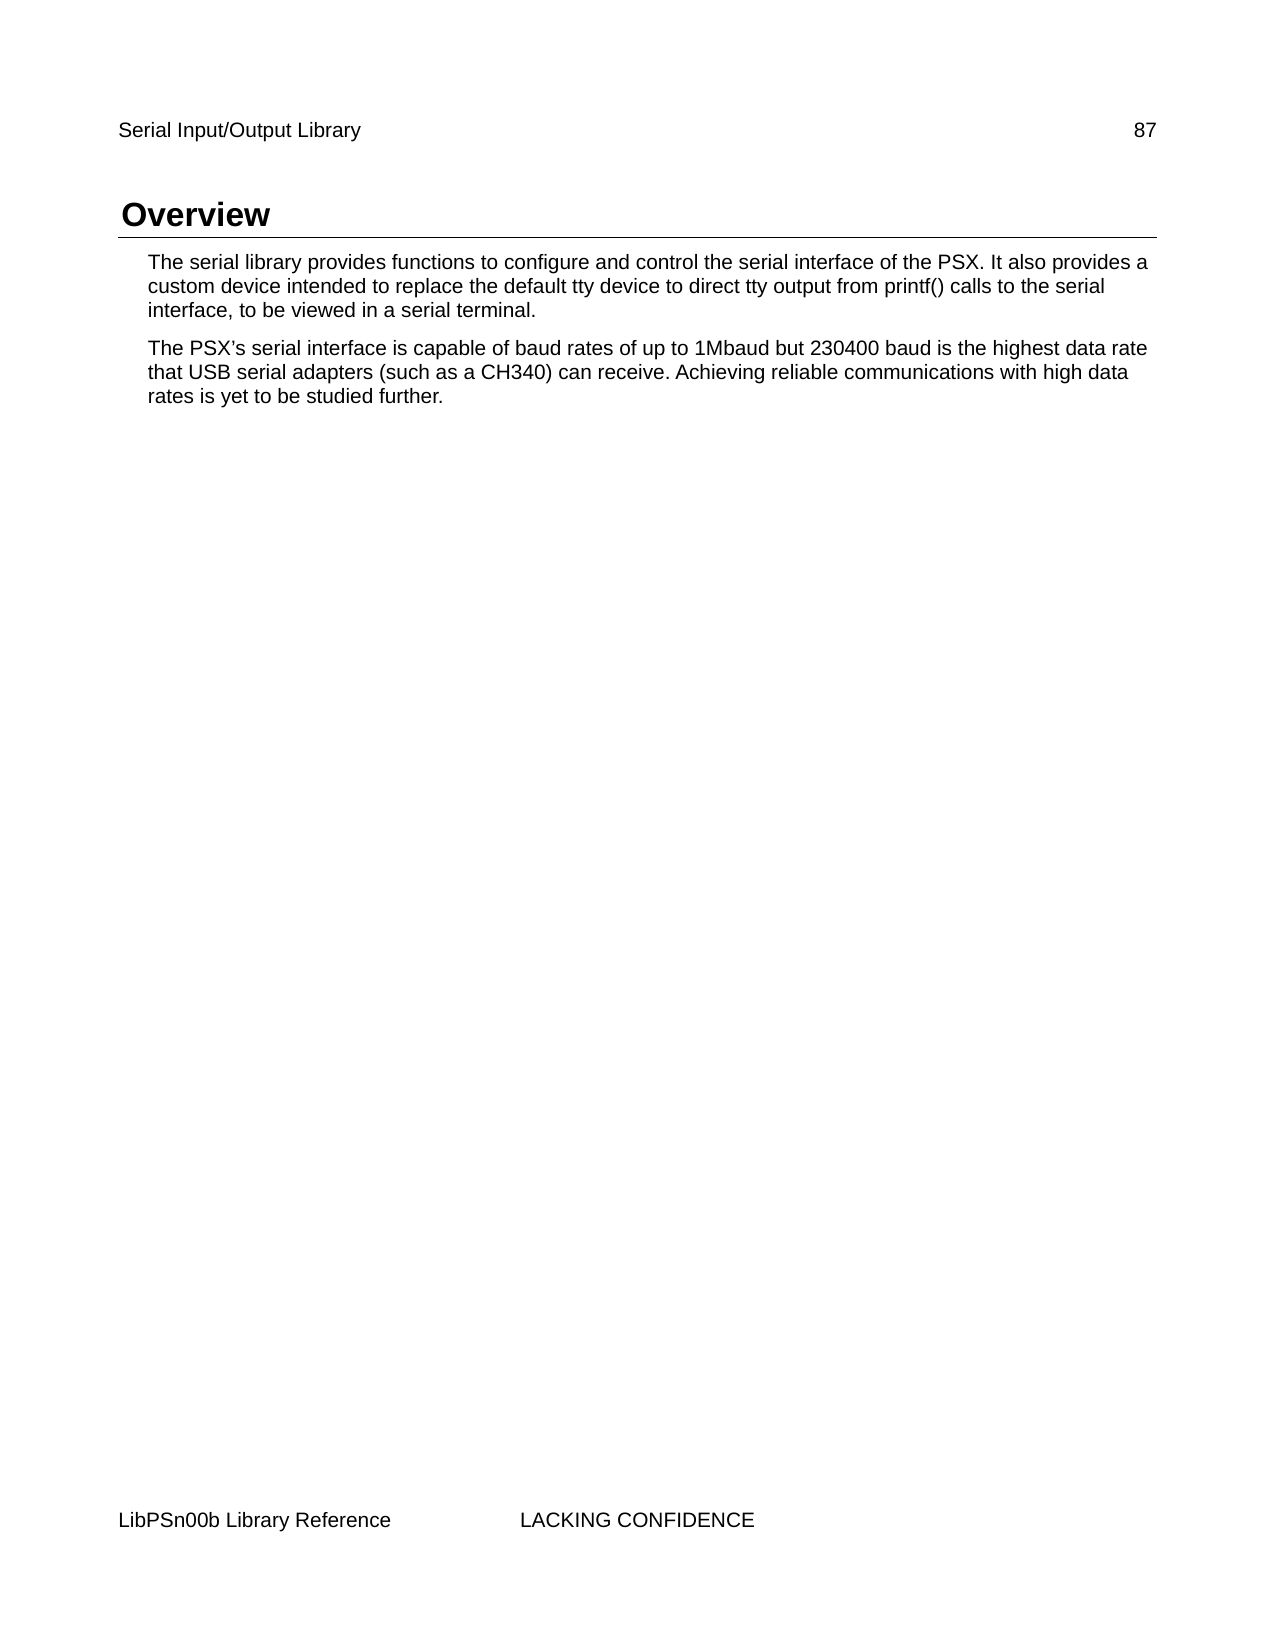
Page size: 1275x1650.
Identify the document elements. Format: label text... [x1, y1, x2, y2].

subtitle Overview [118, 192, 1157, 237]
text The serial library provides functions to configure and control the serial interface of the PSX. It also provides a custom device intended to replace the default tty device to direct tty output from printf() calls to the serial interface, to be viewed in a serial terminal. [148, 249, 1157, 321]
text The PSX’s serial interface is capable of baud rates of up to 1Mbaud but 230400 baud is the highest data rate that USB serial adapters (such as a CH340) can receive. Achieving reliable communications with high data rates is yet to be studied further. [148, 336, 1157, 408]
